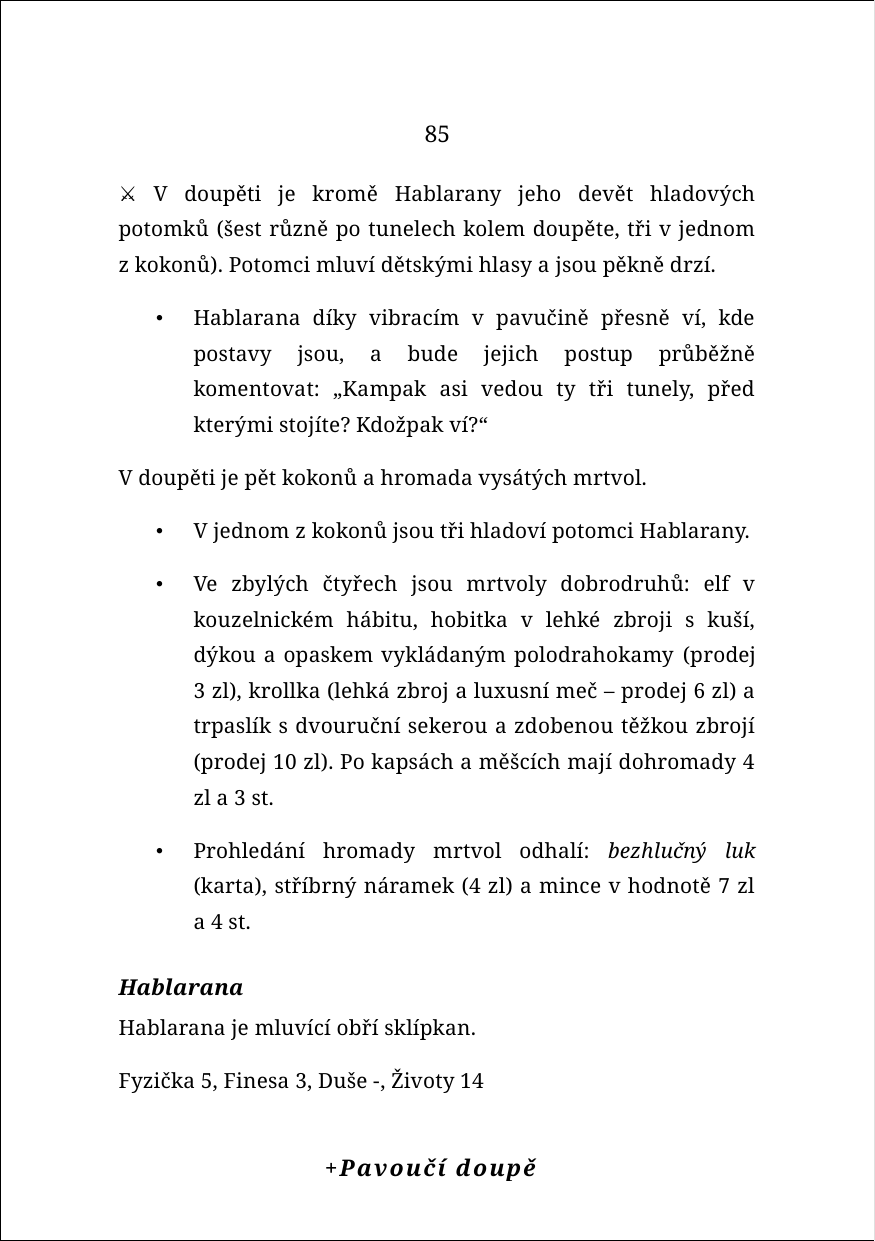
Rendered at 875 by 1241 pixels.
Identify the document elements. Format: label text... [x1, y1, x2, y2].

text Fyzička 5, Finesa 3, Duše -, Životy 14 [118, 1067, 756, 1095]
list V jednom z kokonů jsou tři hladoví potomci Hablarany. [156, 516, 756, 545]
text ⚔ V doupěti je kromě Hablarany jeho devět hladových potomků (šest různě po tunelech kolem doupěte, tři v jednom z kokonů). Potomci mluví dětskými hlasy a jsou pěkně drzí. [118, 179, 756, 278]
list Prohledání hromady mrtvol odhalí: bezhlučný luk (karta), stříbrný náramek (4 zl) a mince v hodnotě 7 zl a 4 st. [156, 836, 756, 935]
subtitle Hablarana [118, 972, 756, 1002]
text Hablarana je mluvící obří sklípkan. [118, 1013, 756, 1042]
list Ve zbylých čtyřech jsou mrtvoly dobrodruhů: elf v kouzelnickém hábitu, hobitka v lehké zbroji s kuší, dýkou a opaskem vykládaným polodrahokamy (prodej 3 zl), krollka (lehká zbroj a luxusní meč – prodej 6 zl) a trpaslík s dvouruční sekerou a zdobenou těžkou zbrojí (prodej 10 zl). Po kapsách a měšcích mají dohromady 4 zl a 3 st. [156, 569, 756, 811]
list Hablarana díky vibracím v pavučině přesně ví, kde postavy jsou, a bude jejich postup průběžně komentovat: „Kampak asi vedou ty tři tunely, před kterými stojíte? Kdožpak ví?“ [156, 303, 756, 438]
text V doupěti je pět kokonů a hromada vysátých mrtvol. [118, 463, 756, 491]
